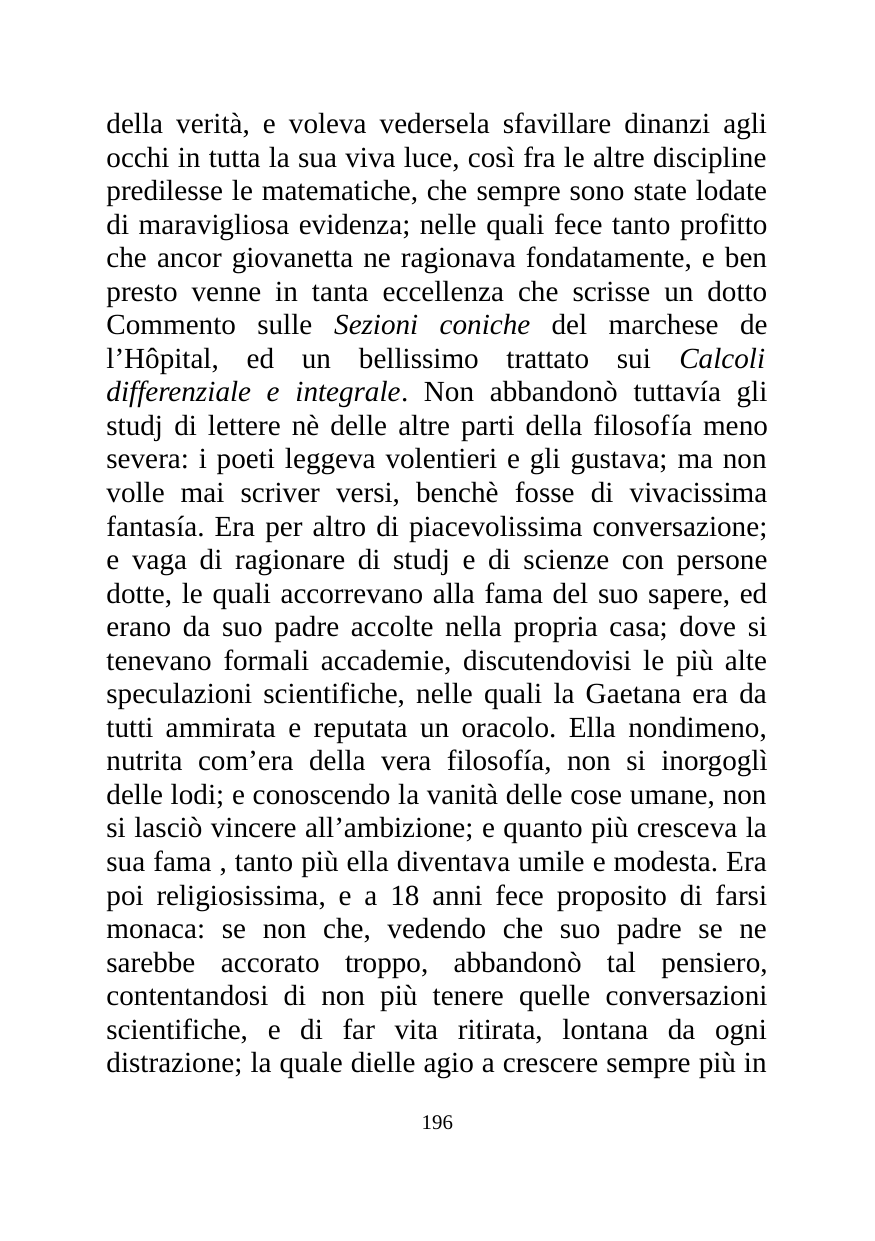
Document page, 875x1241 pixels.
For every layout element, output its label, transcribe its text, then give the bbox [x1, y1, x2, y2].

text della verità, e voleva vedersela sfavillare dinanzi agli occhi in tutta la sua viva luce, così fra le altre discipline predilesse le matematiche, che sempre sono state lodate di maravigliosa evidenza; nelle quali fece tanto profitto che ancor giovanetta ne ragionava fondatamente, e ben presto venne in tanta eccellenza che scrisse un dotto Commento sulle Sezioni coniche del marchese de l’Hôpital, ed un bellissimo trattato sui Calcoli differenziale e integrale. Non abbandonò tuttavía gli studj di lettere nè delle altre parti della filosofía meno severa: i poeti leggeva volentieri e gli gustava; ma non volle mai scriver versi, benchè fosse di vivacissima fantasía. Era per altro di piacevolissima conversazione; e vaga di ragionare di studj e di scienze con persone dotte, le quali accorrevano alla fama del suo sapere, ed erano da suo padre accolte nella propria casa; dove si tenevano formali accademie, discutendovisi le più alte speculazioni scientifiche, nelle quali la Gaetana era da tutti ammirata e reputata un oracolo. Ella nondimeno, nutrita com’era della vera filosofía, non si inorgoglì delle lodi; e conoscendo la vanità delle cose umane, non si lasciò vincere all’ambizione; e quanto più cresceva la sua fama , tanto più ella diventava umile e modesta. Era poi religiosissima, e a 18 anni fece proposito di farsi monaca: se non che, vedendo che suo padre se ne sarebbe accorato troppo, abbandonò tal pensiero, contentandosi di non più tenere quelle conversazioni scientifiche, e di far vita ritirata, lontana da ogni distrazione; la quale dielle agio a crescere sempre più in [106, 106, 768, 1079]
